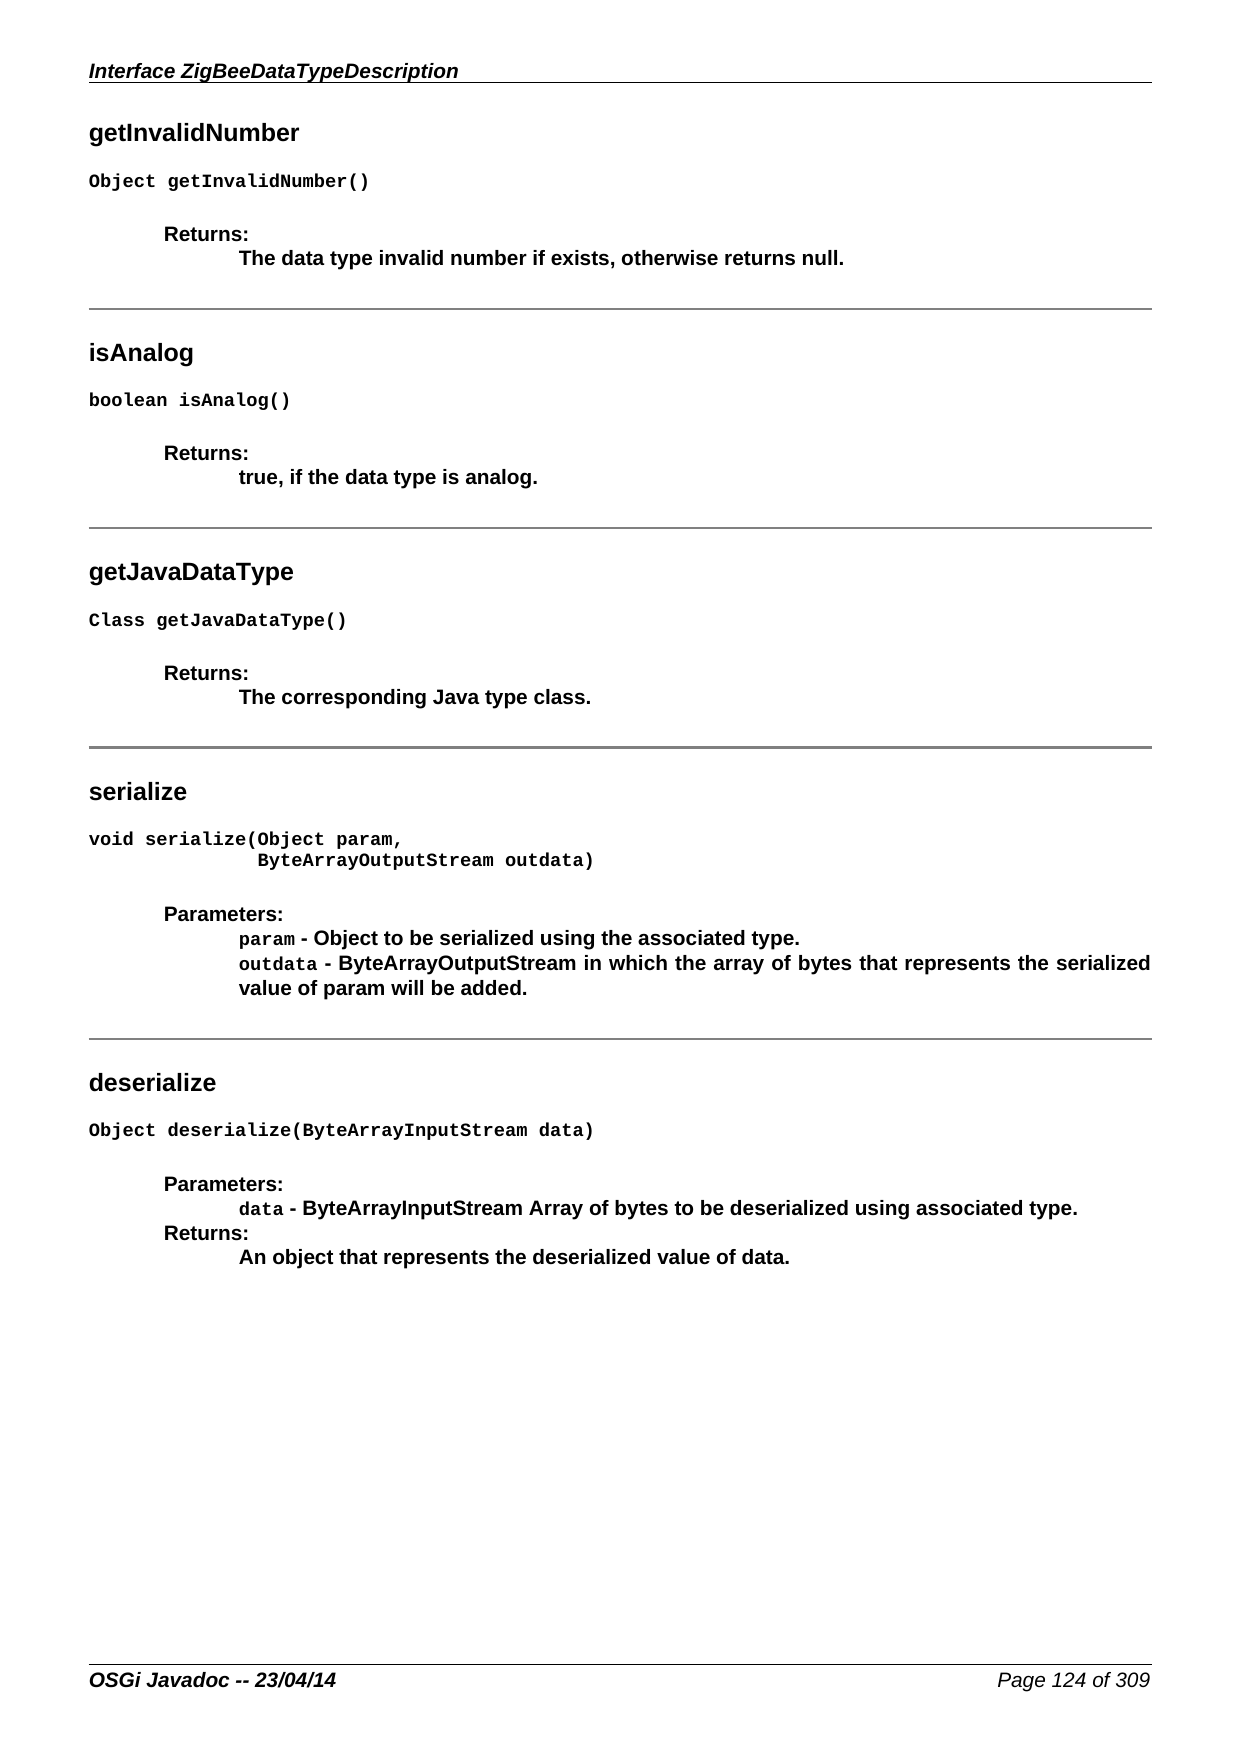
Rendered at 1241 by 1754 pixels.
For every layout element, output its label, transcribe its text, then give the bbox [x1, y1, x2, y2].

text true, if the data type is analog. [238, 465, 1152, 489]
text An object that represents the deserialized value of data. [238, 1244, 1152, 1268]
text void serialize(Object param, ByteArrayOutputStream outdata) [88, 830, 1152, 872]
text boolean isAnalog() [88, 391, 1152, 412]
text The corresponding Java type class. [238, 685, 1152, 709]
text param - Object to be serialized using the associated type. [238, 925, 1152, 951]
text Returns: [163, 661, 1152, 685]
subtitle serialize [88, 777, 1152, 806]
subtitle getInvalidNumber [88, 118, 1152, 147]
text The data type invalid number if exists, otherwise returns null. [238, 246, 1152, 270]
text Returns: [163, 1221, 1152, 1244]
text Parameters: [163, 1171, 1152, 1195]
text Parameters: [163, 901, 1152, 925]
text data - ByteArrayInputStream Array of bytes to be deserialized using associated type. [238, 1195, 1152, 1221]
text Object deserialize(ByteArrayInputStream data) [88, 1121, 1152, 1142]
text Returns: [163, 222, 1152, 246]
subtitle deserialize [88, 1068, 1152, 1097]
text Class getJavaDataType() [88, 610, 1152, 632]
text Returns: [163, 441, 1152, 465]
subtitle isAnalog [88, 338, 1152, 367]
text outdata - ByteArrayOutputStream in which the array of bytes that represents the serialized value of param will be added. [238, 951, 1152, 1000]
subtitle getJavaDataType [88, 557, 1152, 586]
text Object getInvalidNumber() [88, 171, 1152, 193]
